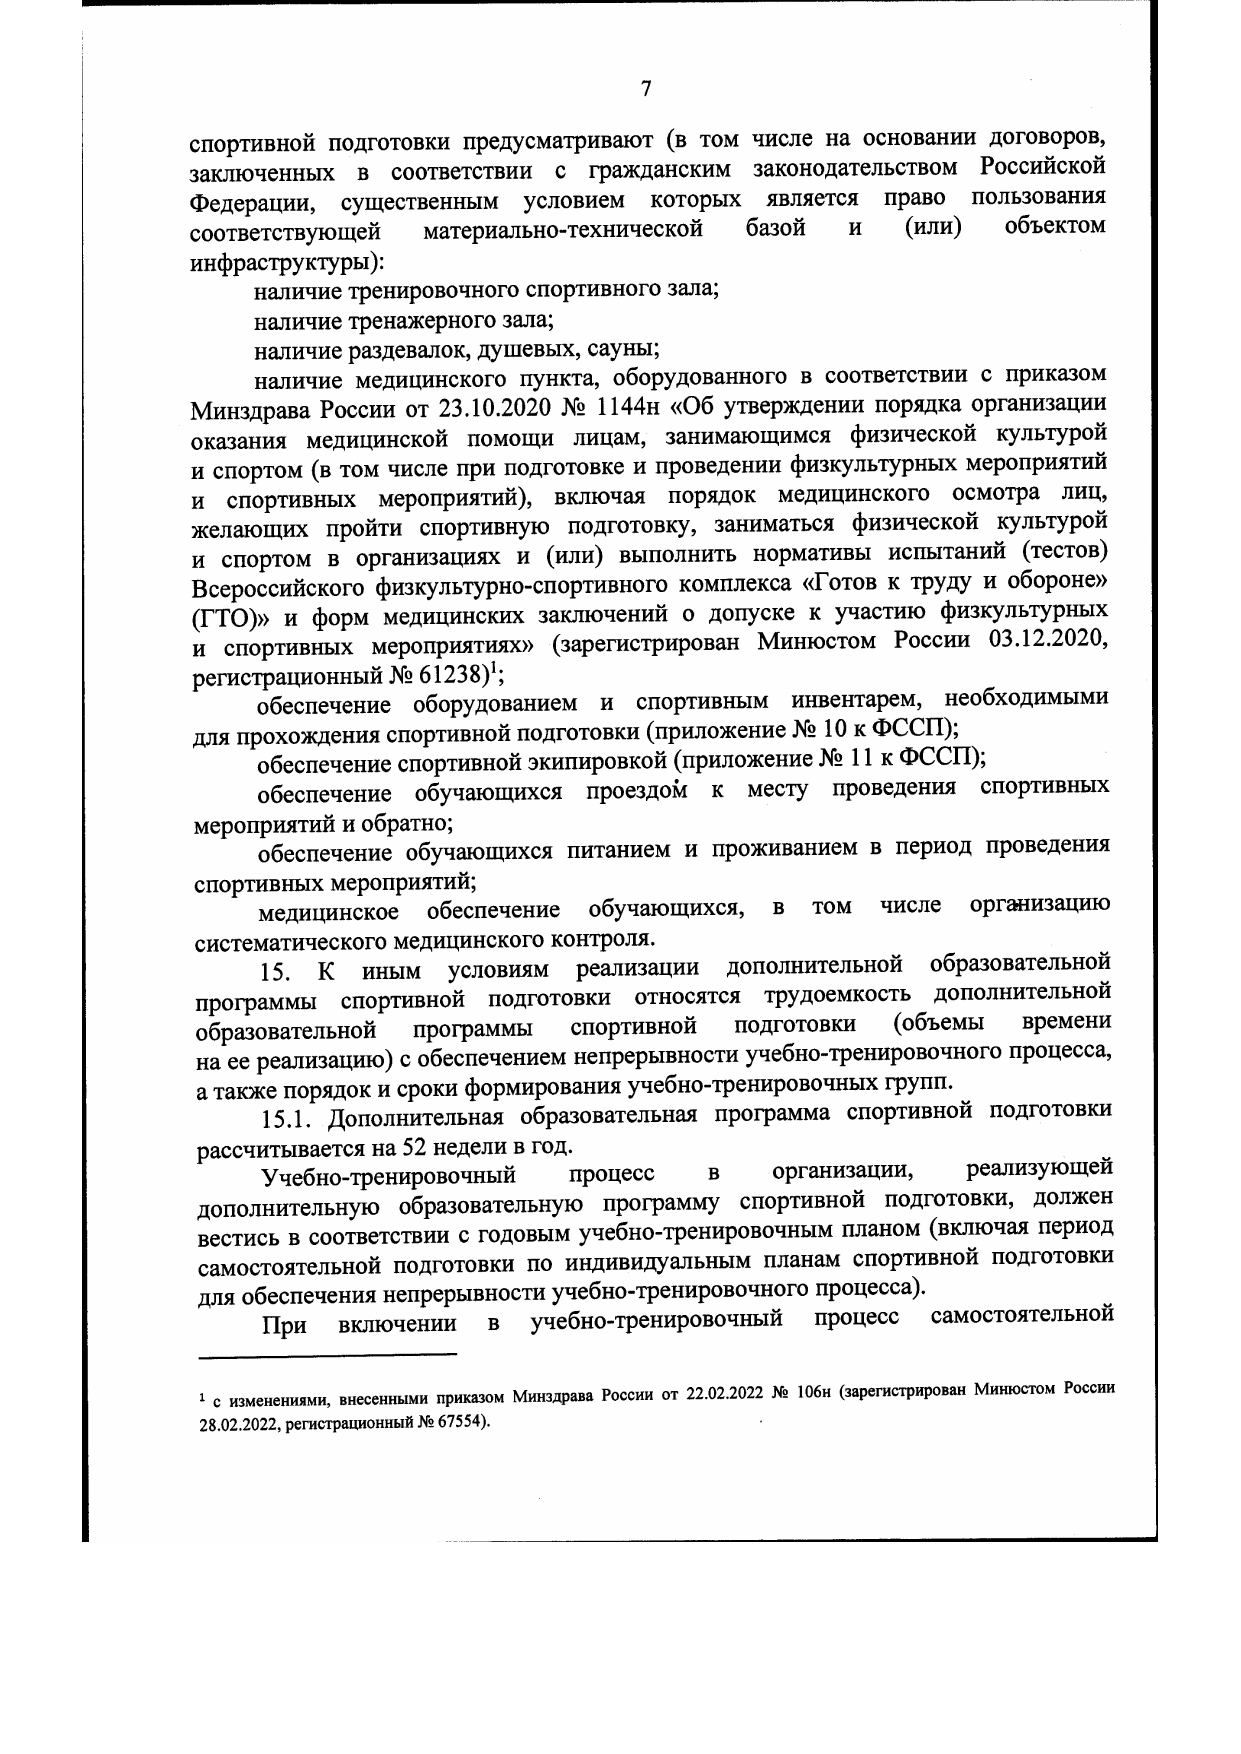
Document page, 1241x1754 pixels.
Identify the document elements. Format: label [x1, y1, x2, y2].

picture [82, 0, 1158, 1542]
